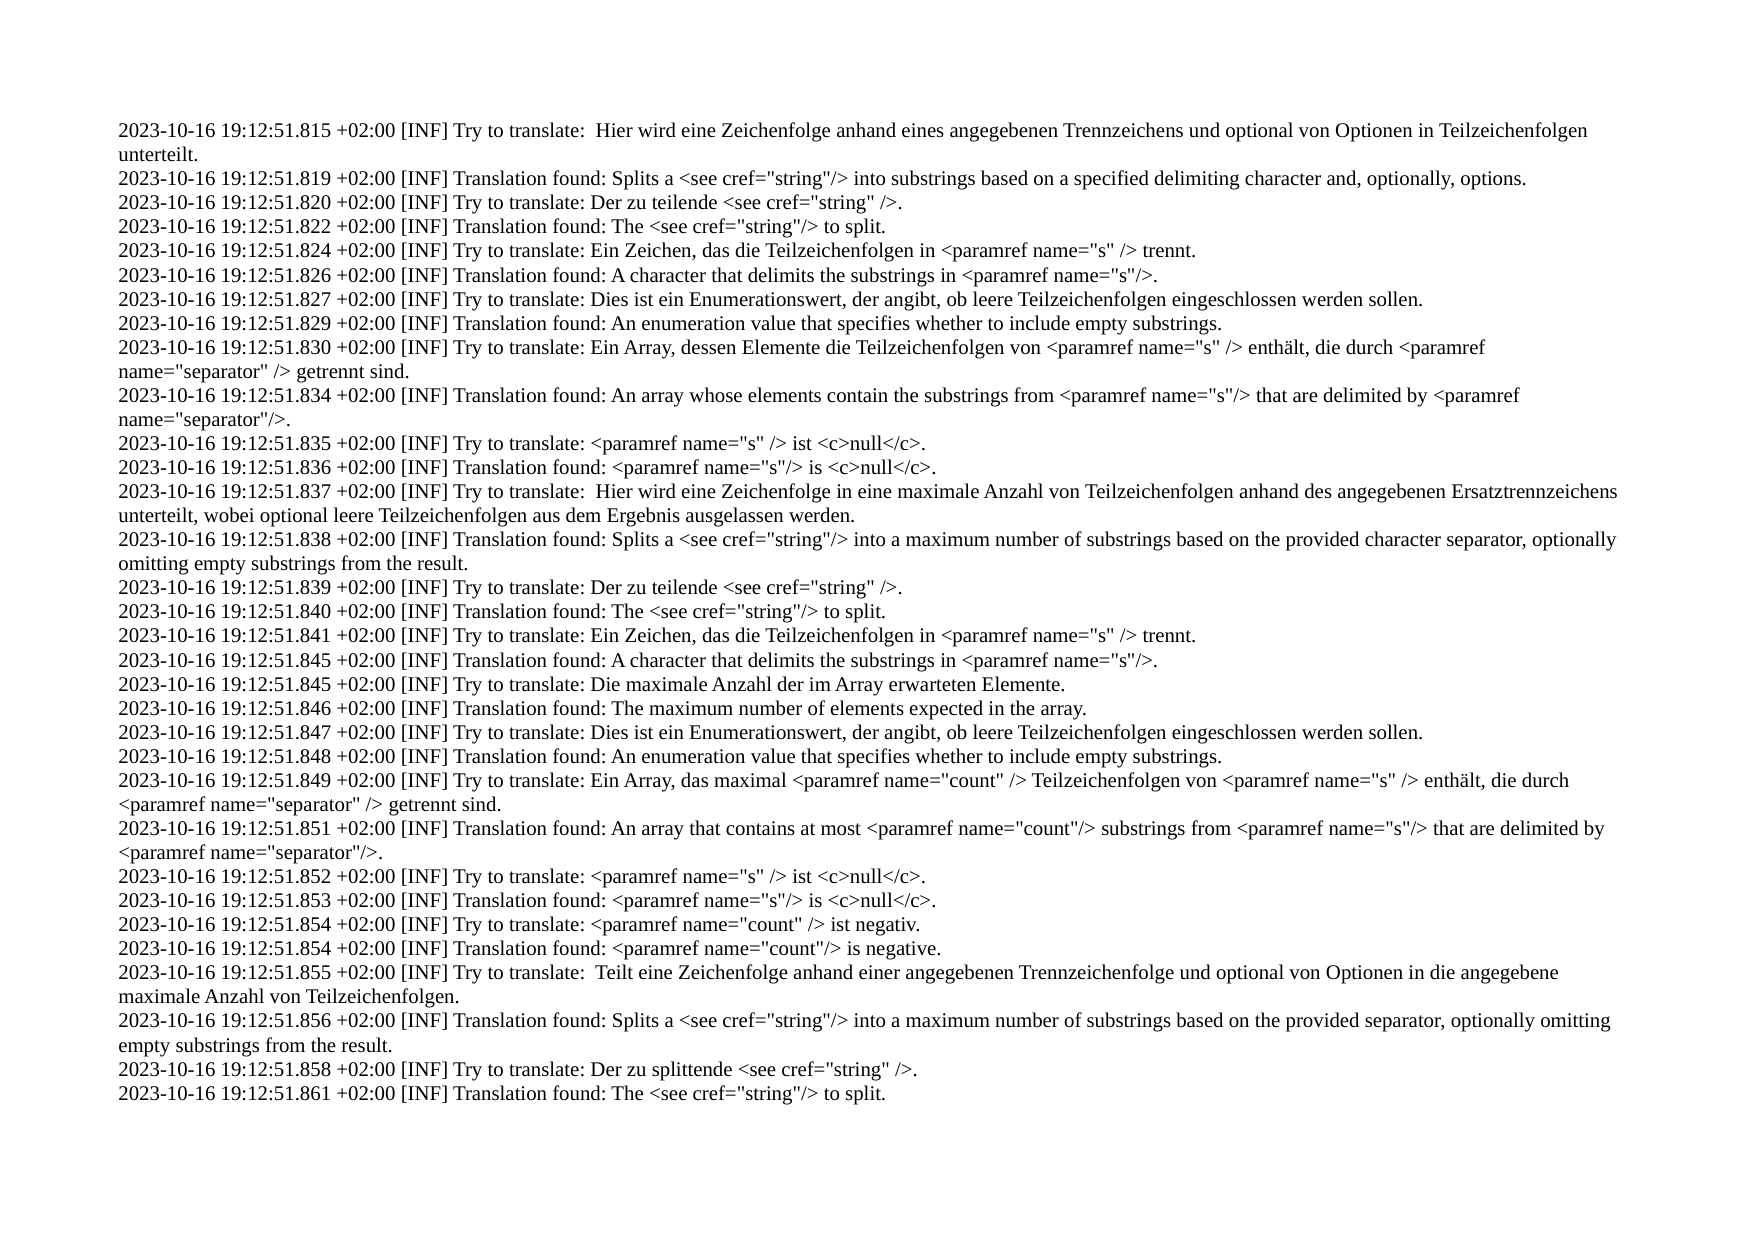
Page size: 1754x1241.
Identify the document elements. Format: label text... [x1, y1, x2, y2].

text 2023-10-16 19:12:51.845 +02:00 [INF] Translation found: A character that delimits the substrings in <paramref name="s"/>. [118, 647, 1636, 672]
text 2023-10-16 19:12:51.826 +02:00 [INF] Translation found: A character that delimits the substrings in <paramref name="s"/>. [118, 262, 1636, 287]
text 2023-10-16 19:12:51.854 +02:00 [INF] Try to translate: <paramref name="count" /> ist negativ. [118, 912, 1636, 936]
text 2023-10-16 19:12:51.854 +02:00 [INF] Translation found: <paramref name="count"/> is negative. [118, 936, 1636, 960]
text 2023-10-16 19:12:51.849 +02:00 [INF] Try to translate: Ein Array, das maximal <paramref name="count" /> Teilzeichenfolgen von <paramref name="s" /> enthält, die durch <paramref name="separator" /> getrennt sind. [118, 768, 1636, 816]
text 2023-10-16 19:12:51.861 +02:00 [INF] Translation found: The <see cref="string"/> to split. [118, 1081, 1636, 1105]
text 2023-10-16 19:12:51.847 +02:00 [INF] Try to translate: Dies ist ein Enumerationswert, der angibt, ob leere Teilzeichenfolgen eingeschlossen werden sollen. [118, 720, 1636, 744]
text 2023-10-16 19:12:51.820 +02:00 [INF] Try to translate: Der zu teilende <see cref="string" />. [118, 190, 1636, 214]
text 2023-10-16 19:12:51.827 +02:00 [INF] Try to translate: Dies ist ein Enumerationswert, der angibt, ob leere Teilzeichenfolgen eingeschlossen werden sollen. [118, 287, 1636, 311]
text 2023-10-16 19:12:51.853 +02:00 [INF] Translation found: <paramref name="s"/> is <c>null</c>. [118, 888, 1636, 912]
text 2023-10-16 19:12:51.839 +02:00 [INF] Try to translate: Der zu teilende <see cref="string" />. [118, 575, 1636, 599]
text 2023-10-16 19:12:51.852 +02:00 [INF] Try to translate: <paramref name="s" /> ist <c>null</c>. [118, 864, 1636, 888]
text 2023-10-16 19:12:51.845 +02:00 [INF] Try to translate: Die maximale Anzahl der im Array erwarteten Elemente. [118, 672, 1636, 696]
text 2023-10-16 19:12:51.824 +02:00 [INF] Try to translate: Ein Zeichen, das die Teilzeichenfolgen in <paramref name="s" /> trennt. [118, 238, 1636, 262]
text 2023-10-16 19:12:51.851 +02:00 [INF] Translation found: An array that contains at most <paramref name="count"/> substrings from <paramref name="s"/> that are delimited by <paramref name="separator"/>. [118, 816, 1636, 864]
text 2023-10-16 19:12:51.815 +02:00 [INF] Try to translate: Hier wird eine Zeichenfolge anhand eines angegebenen Trennzeichens und optional von Optionen in Teilzeichenfolgen unterteilt. [118, 118, 1636, 166]
text 2023-10-16 19:12:51.856 +02:00 [INF] Translation found: Splits a <see cref="string"/> into a maximum number of substrings based on the provided separator, optionally omitting empty substrings from the result. [118, 1008, 1636, 1057]
text 2023-10-16 19:12:51.829 +02:00 [INF] Translation found: An enumeration value that specifies whether to include empty substrings. [118, 311, 1636, 335]
text 2023-10-16 19:12:51.840 +02:00 [INF] Translation found: The <see cref="string"/> to split. [118, 599, 1636, 623]
text 2023-10-16 19:12:51.858 +02:00 [INF] Try to translate: Der zu splittende <see cref="string" />. [118, 1057, 1636, 1081]
text 2023-10-16 19:12:51.822 +02:00 [INF] Translation found: The <see cref="string"/> to split. [118, 214, 1636, 238]
text 2023-10-16 19:12:51.819 +02:00 [INF] Translation found: Splits a <see cref="string"/> into substrings based on a specified delimiting character and, optionally, options. [118, 166, 1636, 190]
text 2023-10-16 19:12:51.838 +02:00 [INF] Translation found: Splits a <see cref="string"/> into a maximum number of substrings based on the provided character separator, optionally omitting empty substrings from the result. [118, 527, 1636, 575]
text 2023-10-16 19:12:51.834 +02:00 [INF] Translation found: An array whose elements contain the substrings from <paramref name="s"/> that are delimited by <paramref name="separator"/>. [118, 383, 1636, 431]
text 2023-10-16 19:12:51.848 +02:00 [INF] Translation found: An enumeration value that specifies whether to include empty substrings. [118, 744, 1636, 768]
text 2023-10-16 19:12:51.841 +02:00 [INF] Try to translate: Ein Zeichen, das die Teilzeichenfolgen in <paramref name="s" /> trennt. [118, 623, 1636, 647]
text 2023-10-16 19:12:51.837 +02:00 [INF] Try to translate: Hier wird eine Zeichenfolge in eine maximale Anzahl von Teilzeichenfolgen anhand des angegebenen Ersatztrennzeichens unterteilt, wobei optional leere Teilzeichenfolgen aus dem Ergebnis ausgelassen werden. [118, 479, 1636, 527]
text 2023-10-16 19:12:51.855 +02:00 [INF] Try to translate: Teilt eine Zeichenfolge anhand einer angegebenen Trennzeichenfolge und optional von Optionen in die angegebene maximale Anzahl von Teilzeichenfolgen. [118, 960, 1636, 1008]
text 2023-10-16 19:12:51.846 +02:00 [INF] Translation found: The maximum number of elements expected in the array. [118, 696, 1636, 720]
text 2023-10-16 19:12:51.830 +02:00 [INF] Try to translate: Ein Array, dessen Elemente die Teilzeichenfolgen von <paramref name="s" /> enthält, die durch <paramref name="separator" /> getrennt sind. [118, 335, 1636, 383]
text 2023-10-16 19:12:51.835 +02:00 [INF] Try to translate: <paramref name="s" /> ist <c>null</c>. [118, 431, 1636, 455]
text 2023-10-16 19:12:51.836 +02:00 [INF] Translation found: <paramref name="s"/> is <c>null</c>. [118, 455, 1636, 479]
